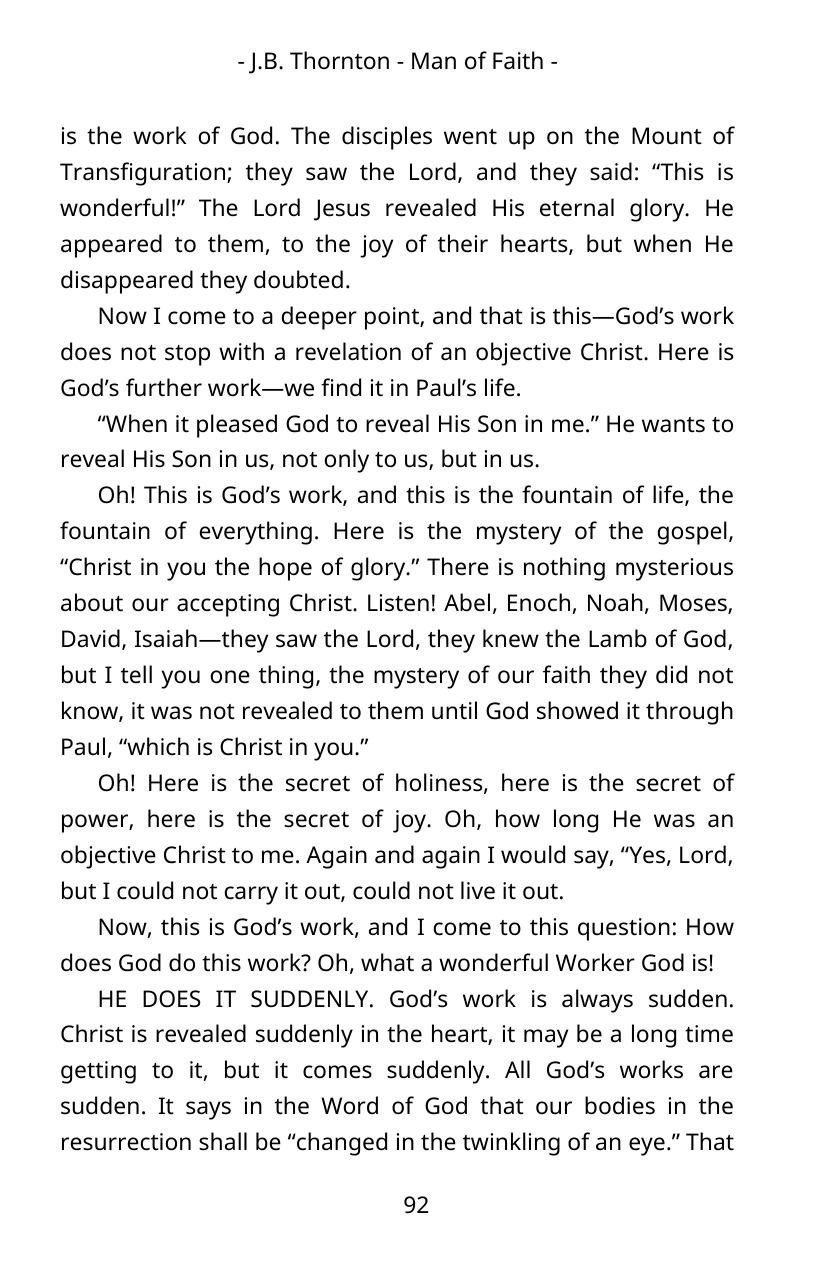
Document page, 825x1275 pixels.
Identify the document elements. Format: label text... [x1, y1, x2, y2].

text Now I come to a deeper point, and that is this—God’s work does not stop with a revelation of an objective Christ. Here is God’s further work—we find it in Paul’s life. [60, 300, 735, 403]
text “When it pleased God to reveal His Son in me.” He wants to reveal His Son in us, not only to us, but in us. [60, 407, 735, 475]
text is the work of God. The disciples went up on the Mount of Transfiguration; they saw the Lord, and they said: “This is wonderful!” The Lord Jesus revealed His eternal glory. He appeared to them, to the joy of their hearts, but when He disappeared they doubted. [60, 120, 735, 295]
text Now, this is God’s work, and I come to this question: How does God do this work? Oh, what a wonderful Worker God is! [60, 911, 735, 978]
text Oh! Here is the secret of holiness, here is the secret of power, here is the secret of joy. Oh, how long He was an objective Christ to me. Again and again I would say, “Yes, Lord, but I could not carry it out, could not live it out. [60, 767, 735, 906]
text Oh! This is God’s work, and this is the fountain of life, the fountain of everything. Here is the mystery of the gospel, “Christ in you the hope of glory.” There is nothing mysterious about our accepting Christ. Listen! Abel, Enoch, Noah, Moses, David, Isaiah—they saw the Lord, they knew the Lamb of God, but I tell you one thing, the mystery of our faith they did not know, it was not revealed to them until God showed it through Paul, “which is Christ in you.” [60, 479, 735, 762]
text HE DOES IT SUDDENLY. God’s work is always sudden. Christ is revealed suddenly in the heart, it may be a long time getting to it, but it comes suddenly. All God’s works are sudden. It says in the Word of God that our bodies in the resurrection shall be “changed in the twinkling of an eye.” That [60, 982, 735, 1157]
